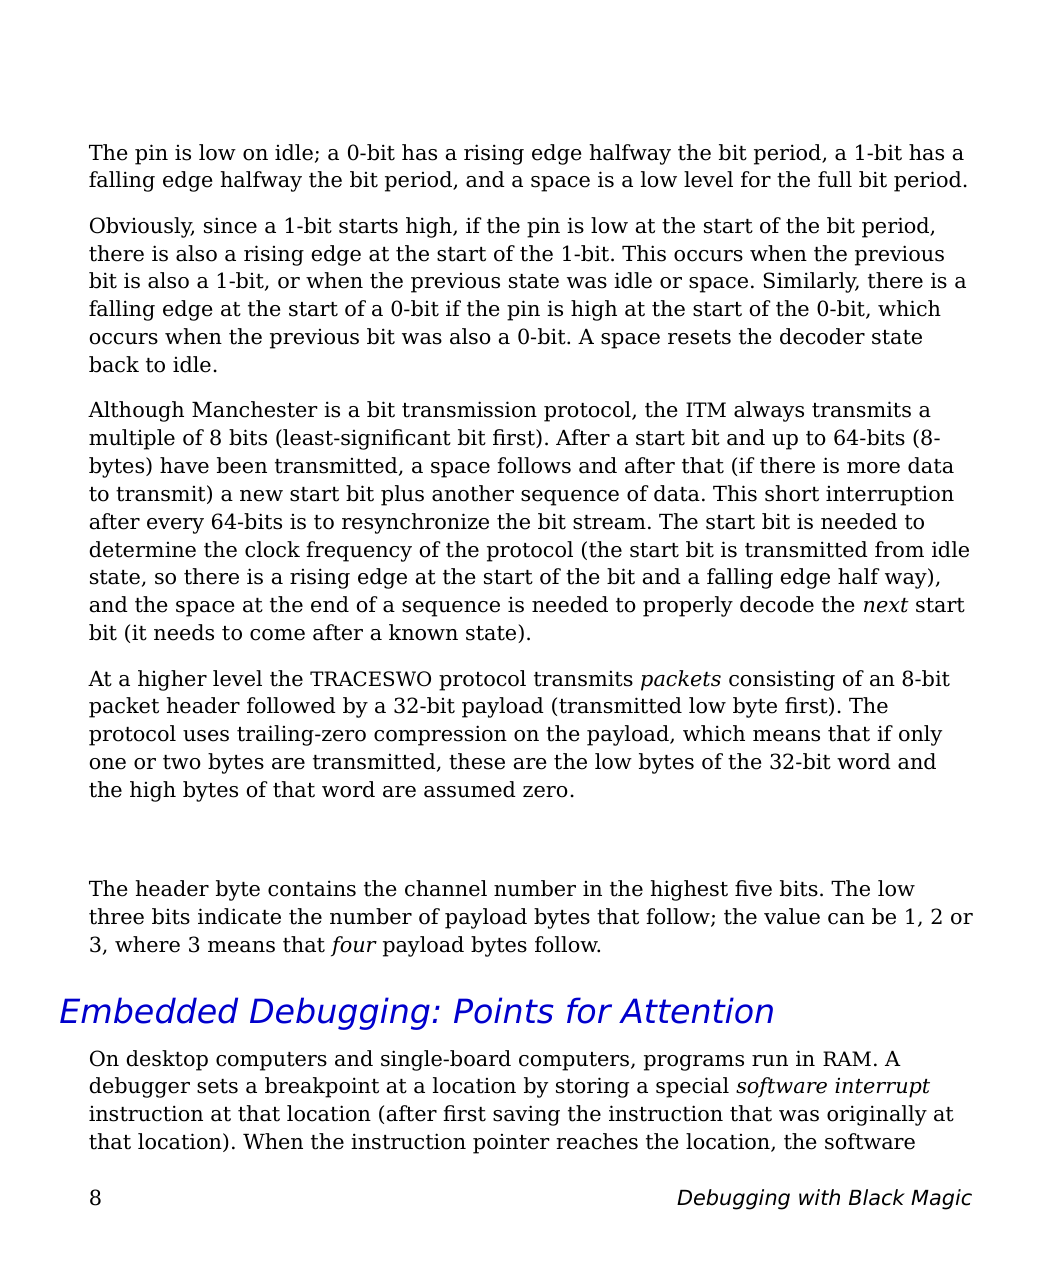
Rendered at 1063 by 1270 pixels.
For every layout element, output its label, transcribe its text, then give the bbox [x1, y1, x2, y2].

text At a higher level the TRACESWO protocol transmits packets consisting of an 8-bit packet header followed by a 32-bit payload (transmitted low byte first). The protocol uses trailing-zero compression on the payload, which means that if only one or two bytes are transmitted, these are the low bytes of the 32-bit word and the high bytes of that word are assumed zero. [88, 667, 974, 802]
text Although Manchester is a bit transmission protocol, the ITM always transmits a multiple of 8 bits (least-significant bit first). After a start bit and up to 64-bits (8-bytes) have been transmitted, a space follows and after that (if there is more data to transmit) a new start bit plus another sequence of data. This short interruption after every 64-bits is to resynchronize the bit stream. The start bit is needed to determine the clock frequency of the protocol (the start bit is transmitted from idle state, so there is a rising edge at the start of the bit and a falling edge half way), and the space at the end of a sequence is needed to properly decode the next start bit (it needs to come after a known state). [88, 398, 974, 645]
text The header byte contains the channel number in the highest five bits. The low three bits indicate the number of payload bytes that follow; the value can be 1, 2 or 3, where 3 means that four payload bytes follow. [88, 823, 974, 957]
text The pin is low on idle; a 0-bit has a rising edge halfway the bit period, a 1-bit has a falling edge halfway the bit period, and a space is a low level for the full bit period. [88, 59, 974, 193]
subtitle Embedded Debugging: Points for Attention [59, 993, 974, 1032]
text On desktop computers and single-board computers, programs run in RAM. A debugger sets a breakpoint at a location by storing a special software interrupt instruction at that location (after first saving the instruction that was originally at that location). When the instruction pointer reaches the location, the software [88, 1047, 974, 1154]
text Obviously, since a 1-bit starts high, if the pin is low at the start of the bit period, there is also a rising edge at the start of the 1-bit. This occurs when the previous bit is also a 1-bit, or when the previous state was idle or space. Similarly, there is a falling edge at the start of a 0-bit if the pin is high at the start of the 0-bit, which occurs when the previous bit was also a 0-bit. A space resets the decoder state back to idle. [88, 214, 974, 377]
